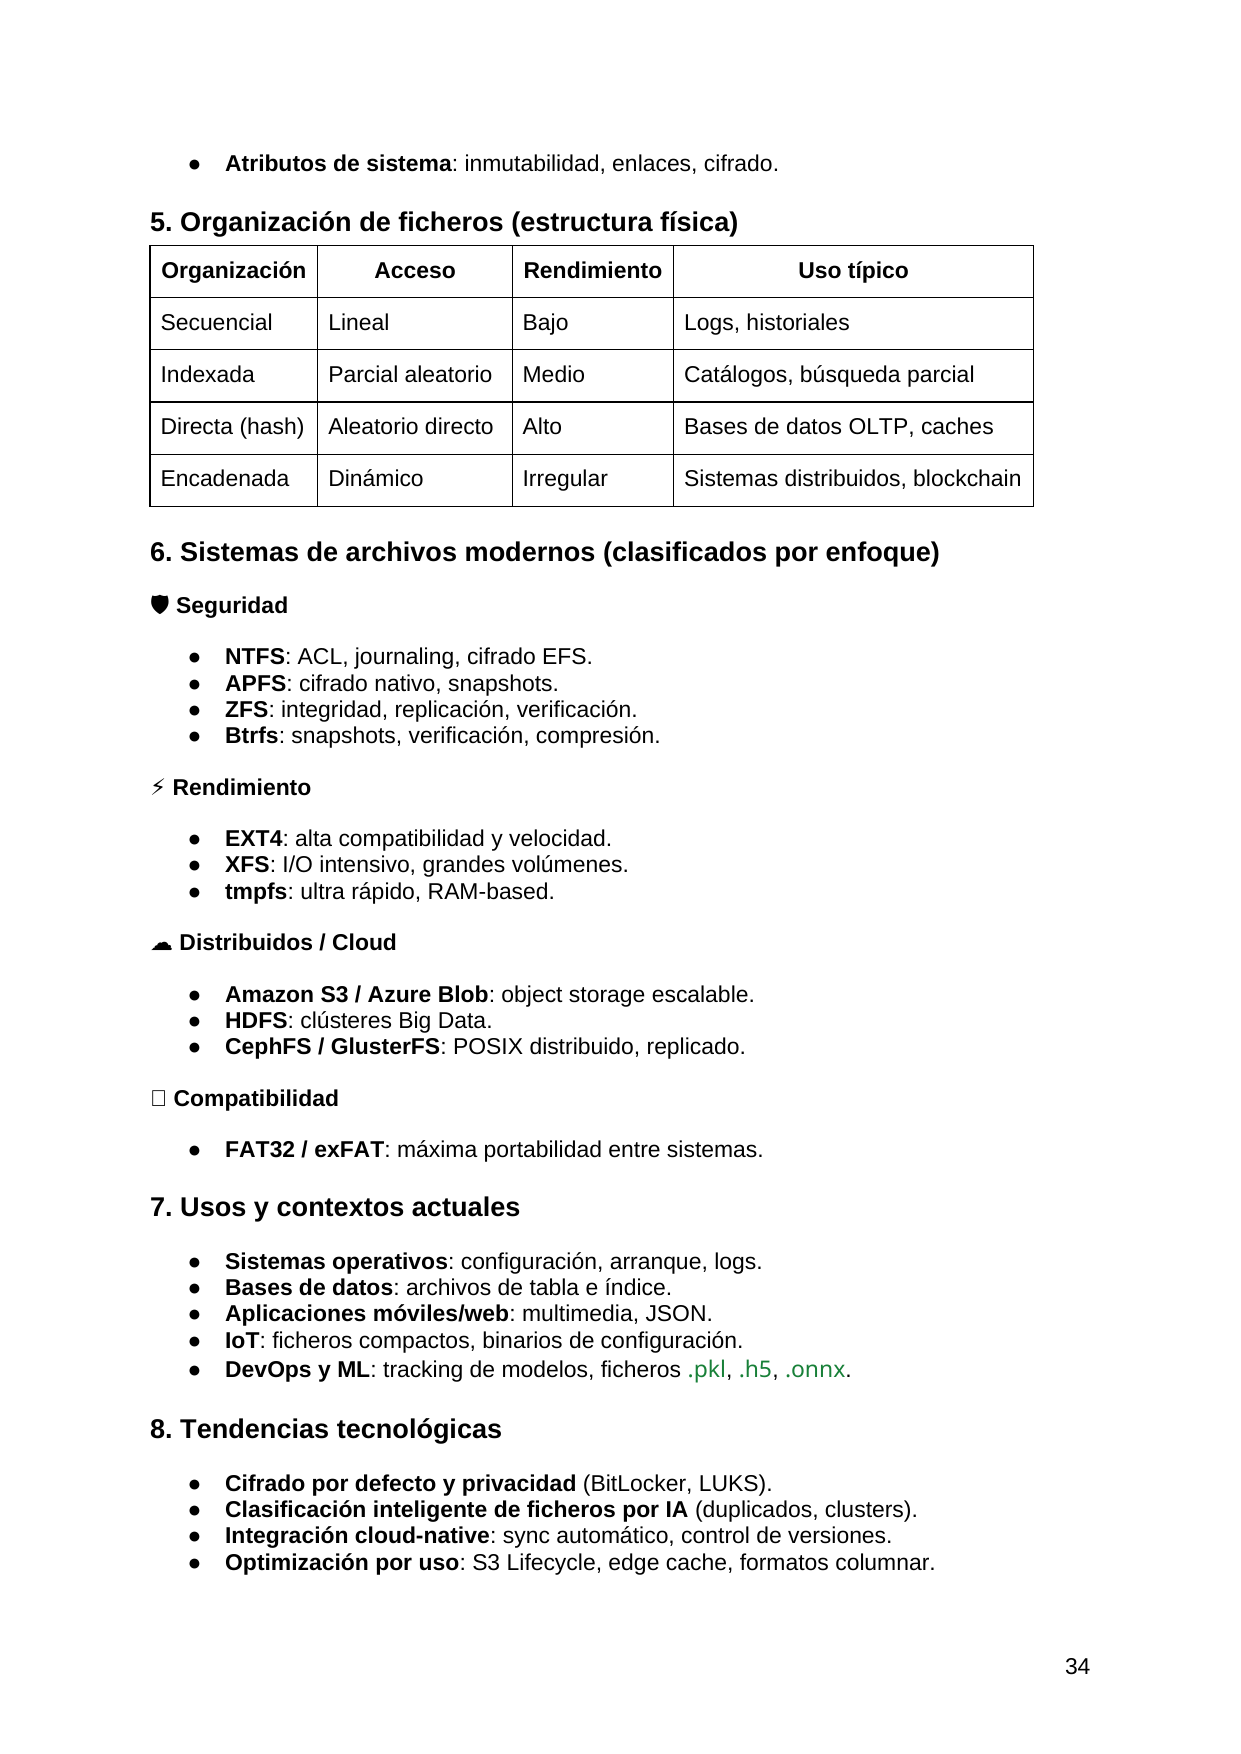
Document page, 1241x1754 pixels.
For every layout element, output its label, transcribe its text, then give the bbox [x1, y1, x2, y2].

list Clasificación inteligente de ficheros por IA (duplicados, clusters). [187, 1496, 1090, 1522]
list Optimización por uso: S3 Lifecycle, edge cache, formatos columnar. [187, 1549, 1090, 1575]
table_cell Logs, historiales [674, 298, 1033, 349]
list Btrfs: snapshots, verificación, compresión. [187, 722, 1090, 749]
table_cell Dinámico [318, 455, 512, 506]
list APFS: cifrado nativo, snapshots. [187, 670, 1090, 696]
table_cell Alto [513, 403, 673, 453]
subtitle 7. Usos y contextos actuales [150, 1191, 1090, 1223]
list CephFS / GlusterFS: POSIX distribuido, replicado. [187, 1033, 1090, 1059]
list XFS: I/O intensivo, grandes volúmenes. [187, 851, 1090, 878]
list HDFS: clústeres Big Data. [187, 1007, 1090, 1033]
table_cell Catálogos, búsqueda parcial [674, 350, 1033, 401]
subtitle 5. Organización de ficheros (estructura física) [150, 206, 1090, 237]
table_cell Parcial aleatorio [318, 350, 512, 401]
list Sistemas operativos: configuración, arranque, logs. [187, 1248, 1090, 1274]
subtitle 8. Tendencias tecnológicas [150, 1413, 1090, 1445]
table_header Rendimiento [513, 246, 673, 297]
table_cell Aleatorio directo [318, 403, 512, 453]
subtitle 🔄 Compatibilidad [150, 1084, 1090, 1111]
table_header Organización [151, 246, 317, 297]
subtitle 🛡️ Seguridad [150, 592, 1090, 618]
table_cell Lineal [318, 298, 512, 349]
list Bases de datos: archivos de tabla e índice. [187, 1274, 1090, 1300]
subtitle ☁️ Distribuidos / Cloud [150, 929, 1090, 956]
table_header Uso típico [674, 246, 1033, 297]
table_cell Bases de datos OLTP, caches [674, 403, 1033, 453]
table_cell Bajo [513, 298, 673, 349]
table_cell Secuencial [151, 298, 317, 349]
list EXT4: alta compatibilidad y velocidad. [187, 825, 1090, 851]
list ZFS: integridad, replicación, verificación. [187, 696, 1090, 722]
list NTFS: ACL, journaling, cifrado EFS. [187, 643, 1090, 670]
table_cell Encadenada [151, 455, 317, 506]
table_cell Directa (hash) [151, 403, 317, 453]
subtitle 6. Sistemas de archivos modernos (clasificados por enfoque) [150, 536, 1090, 567]
table_header Acceso [318, 246, 512, 297]
list Amazon S3 / Azure Blob: object storage escalable. [187, 981, 1090, 1007]
list tmpfs: ultra rápido, RAM-based. [187, 878, 1090, 904]
table_cell Medio [513, 350, 673, 401]
list DevOps y ML: tracking de modelos, ficheros .pkl, .h5, .onnx. [187, 1353, 1090, 1384]
table_cell Sistemas distribuidos, blockchain [674, 455, 1033, 506]
list Atributos de sistema: inmutabilidad, enlaces, cifrado. [187, 150, 1090, 176]
list Integración cloud-native: sync automático, control de versiones. [187, 1522, 1090, 1549]
list Cifrado por defecto y privacidad (BitLocker, LUKS). [187, 1470, 1090, 1496]
list IoT: ficheros compactos, binarios de configuración. [187, 1327, 1090, 1353]
list FAT32 / exFAT: máxima portabilidad entre sistemas. [187, 1136, 1090, 1162]
table_cell Irregular [513, 455, 673, 506]
list Aplicaciones móviles/web: multimedia, JSON. [187, 1300, 1090, 1327]
subtitle ⚡ Rendimiento [150, 774, 1090, 800]
table_cell Indexada [151, 350, 317, 401]
